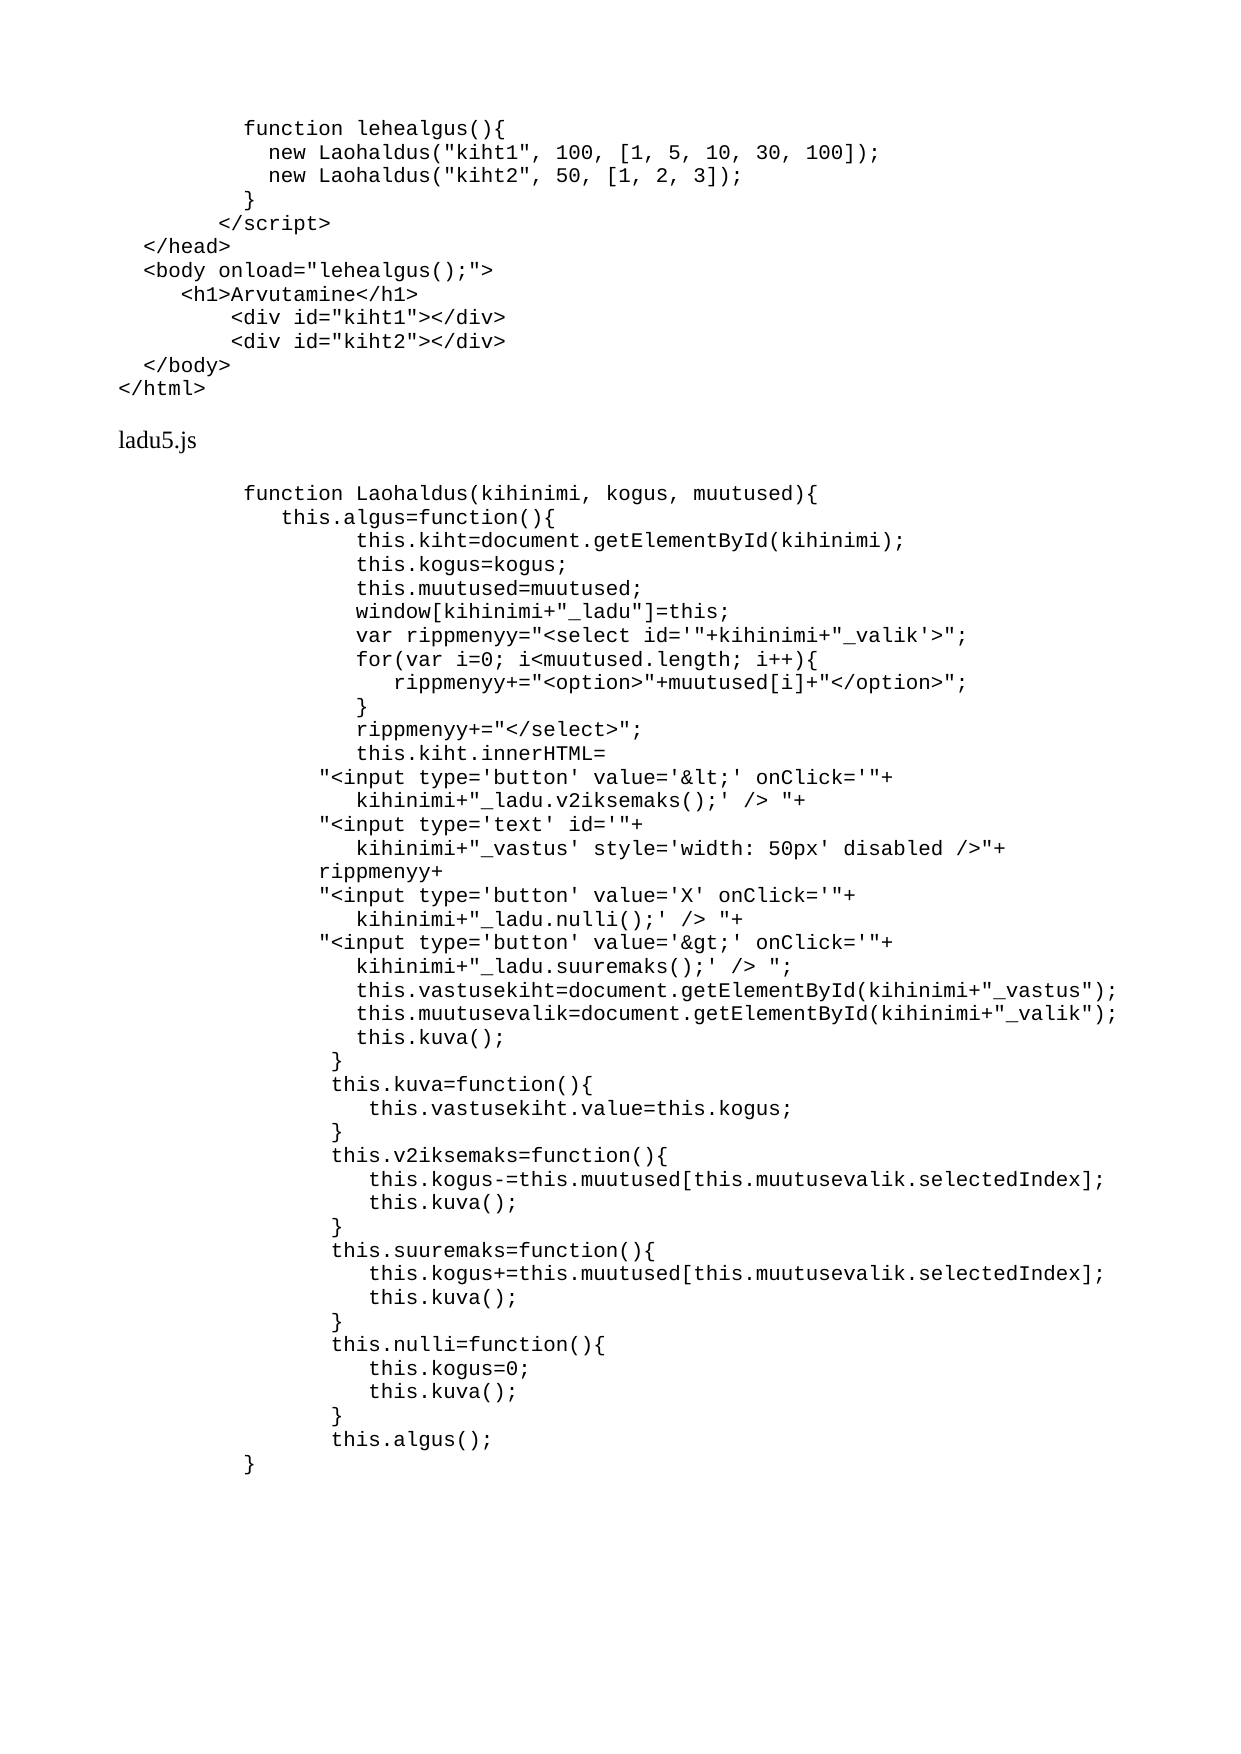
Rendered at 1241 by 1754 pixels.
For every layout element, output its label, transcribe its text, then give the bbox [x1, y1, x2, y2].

text this.kogus=0; [118, 1358, 1122, 1382]
text this.algus(); [118, 1429, 1122, 1452]
text this.algus=function(){ [118, 507, 1122, 530]
text this.muutusevalik=document.getElementById(kihinimi+"_valik"); [118, 1003, 1122, 1027]
text this.kuva(); [118, 1382, 1122, 1405]
text rippmenyy+="</select>"; [118, 719, 1122, 743]
text kihinimi+"_ladu.v2iksemaks();' /> "+ [118, 790, 1122, 814]
text kihinimi+"_ladu.suuremaks();' /> "; [118, 956, 1122, 979]
text } [118, 696, 1122, 719]
text </html> [118, 378, 1122, 402]
text "<input type='button' value='&gt;' onClick='"+ [118, 932, 1122, 956]
text kihinimi+"_ladu.nulli();' /> "+ [118, 909, 1122, 932]
text this.muutused=muutused; [118, 578, 1122, 601]
text this.suuremaks=function(){ [118, 1240, 1122, 1263]
text function Laohaldus(kihinimi, kogus, muutused){ [118, 483, 1122, 507]
text } [118, 1121, 1122, 1145]
text rippmenyy+="<option>"+muutused[i]+"</option>"; [118, 672, 1122, 696]
text <div id="kiht1"></div> [118, 307, 1122, 331]
text </head> [118, 236, 1122, 260]
text this.kogus-=this.muutused[this.muutusevalik.selectedIndex]; [118, 1169, 1122, 1192]
text </script> [118, 213, 1122, 236]
text </body> [118, 354, 1122, 378]
text this.kuva(); [118, 1192, 1122, 1216]
text this.v2iksemaks=function(){ [118, 1145, 1122, 1169]
text } [118, 1216, 1122, 1240]
text <div id="kiht2"></div> [118, 331, 1122, 354]
text this.kuva(); [118, 1287, 1122, 1311]
text new Laohaldus("kiht2", 50, [1, 2, 3]); [118, 165, 1122, 189]
text this.vastusekiht.value=this.kogus; [118, 1098, 1122, 1121]
text function lehealgus(){ [118, 118, 1122, 142]
text this.kuva(); [118, 1027, 1122, 1051]
text rippmenyy+ [118, 861, 1122, 885]
text } [118, 1051, 1122, 1074]
text var rippmenyy="<select id='"+kihinimi+"_valik'>"; [118, 625, 1122, 648]
text this.kuva=function(){ [118, 1074, 1122, 1098]
text } [118, 1452, 1122, 1476]
text this.nulli=function(){ [118, 1334, 1122, 1358]
text <body onload="lehealgus();"> [118, 260, 1122, 284]
text "<input type='button' value='&lt;' onClick='"+ [118, 767, 1122, 790]
text ladu5.js [118, 426, 1122, 454]
text <h1>Arvutamine</h1> [118, 284, 1122, 307]
text this.kiht=document.getElementById(kihinimi); [118, 530, 1122, 554]
text } [118, 1311, 1122, 1334]
text this.kogus=kogus; [118, 554, 1122, 578]
text } [118, 1405, 1122, 1429]
text this.kiht.innerHTML= [118, 743, 1122, 767]
text window[kihinimi+"_ladu"]=this; [118, 601, 1122, 625]
text "<input type='button' value='X' onClick='"+ [118, 885, 1122, 909]
text this.kogus+=this.muutused[this.muutusevalik.selectedIndex]; [118, 1263, 1122, 1287]
text "<input type='text' id='"+ [118, 814, 1122, 838]
text } [118, 189, 1122, 213]
text for(var i=0; i<muutused.length; i++){ [118, 648, 1122, 672]
text this.vastusekiht=document.getElementById(kihinimi+"_vastus"); [118, 979, 1122, 1003]
text kihinimi+"_vastus' style='width: 50px' disabled />"+ [118, 838, 1122, 861]
text new Laohaldus("kiht1", 100, [1, 5, 10, 30, 100]); [118, 142, 1122, 165]
